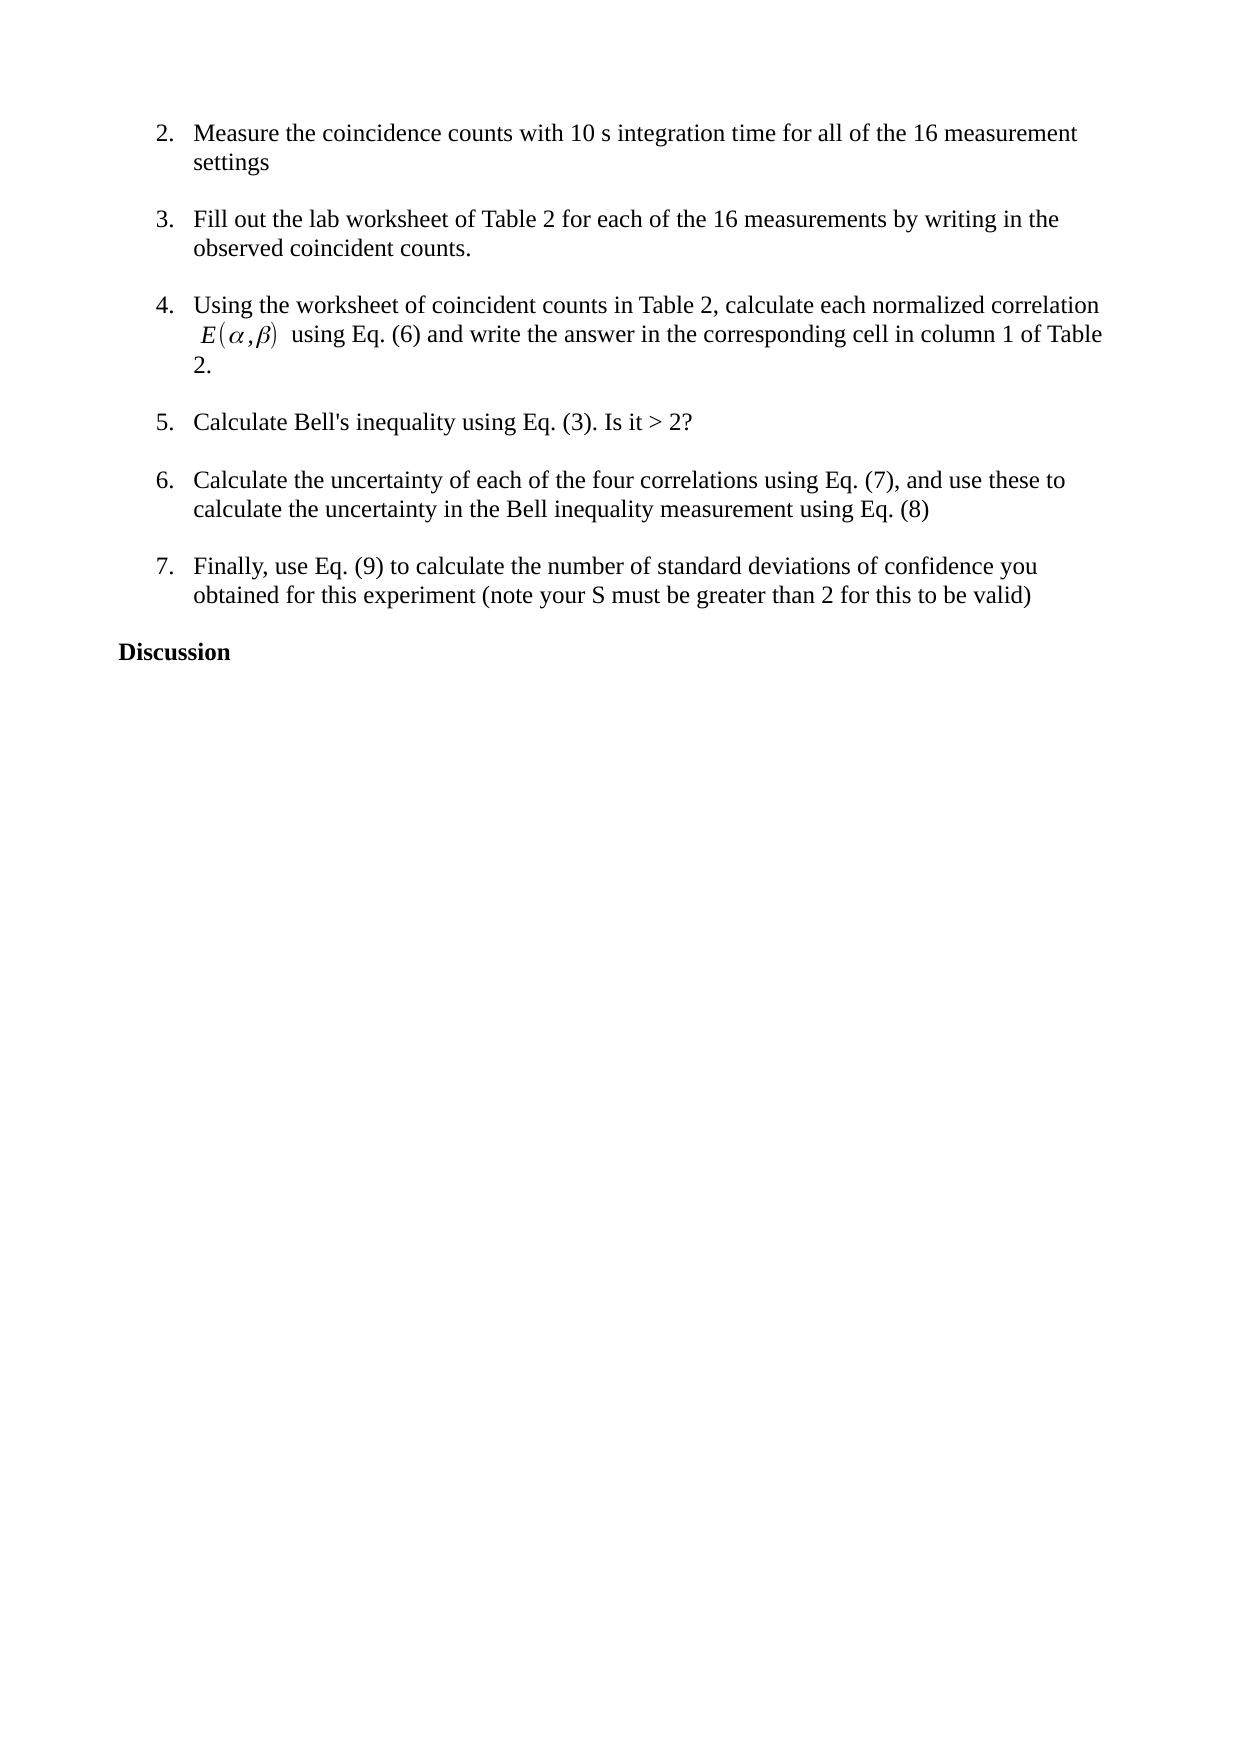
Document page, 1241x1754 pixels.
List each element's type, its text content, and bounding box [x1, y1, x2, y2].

list Fill out the lab worksheet of Table 2 for each of the 16 measurements by writing in the observed coincident counts. [156, 204, 1122, 262]
list Using the worksheet of coincident counts in Table 2, calculate each normalized correlation using Eq. (6) and write the answer in the corresponding cell in column 1 of Table 2. [156, 291, 1122, 379]
list Calculate Bell's inequality using Eq. (3). Is it > 2? [156, 407, 1122, 436]
list Calculate the uncertainty of each of the four correlations using Eq. (7), and use these to calculate the uncertainty in the Bell inequality measurement using Eq. (8) [156, 465, 1122, 522]
text Discussion [118, 637, 1122, 666]
list Finally, use Eq. (9) to calculate the number of standard deviations of confidence you obtained for this experiment (note your S must be greater than 2 for this to be valid) [156, 551, 1122, 609]
list Measure the coincidence counts with 10 s integration time for all of the 16 measurement settings [156, 118, 1122, 176]
